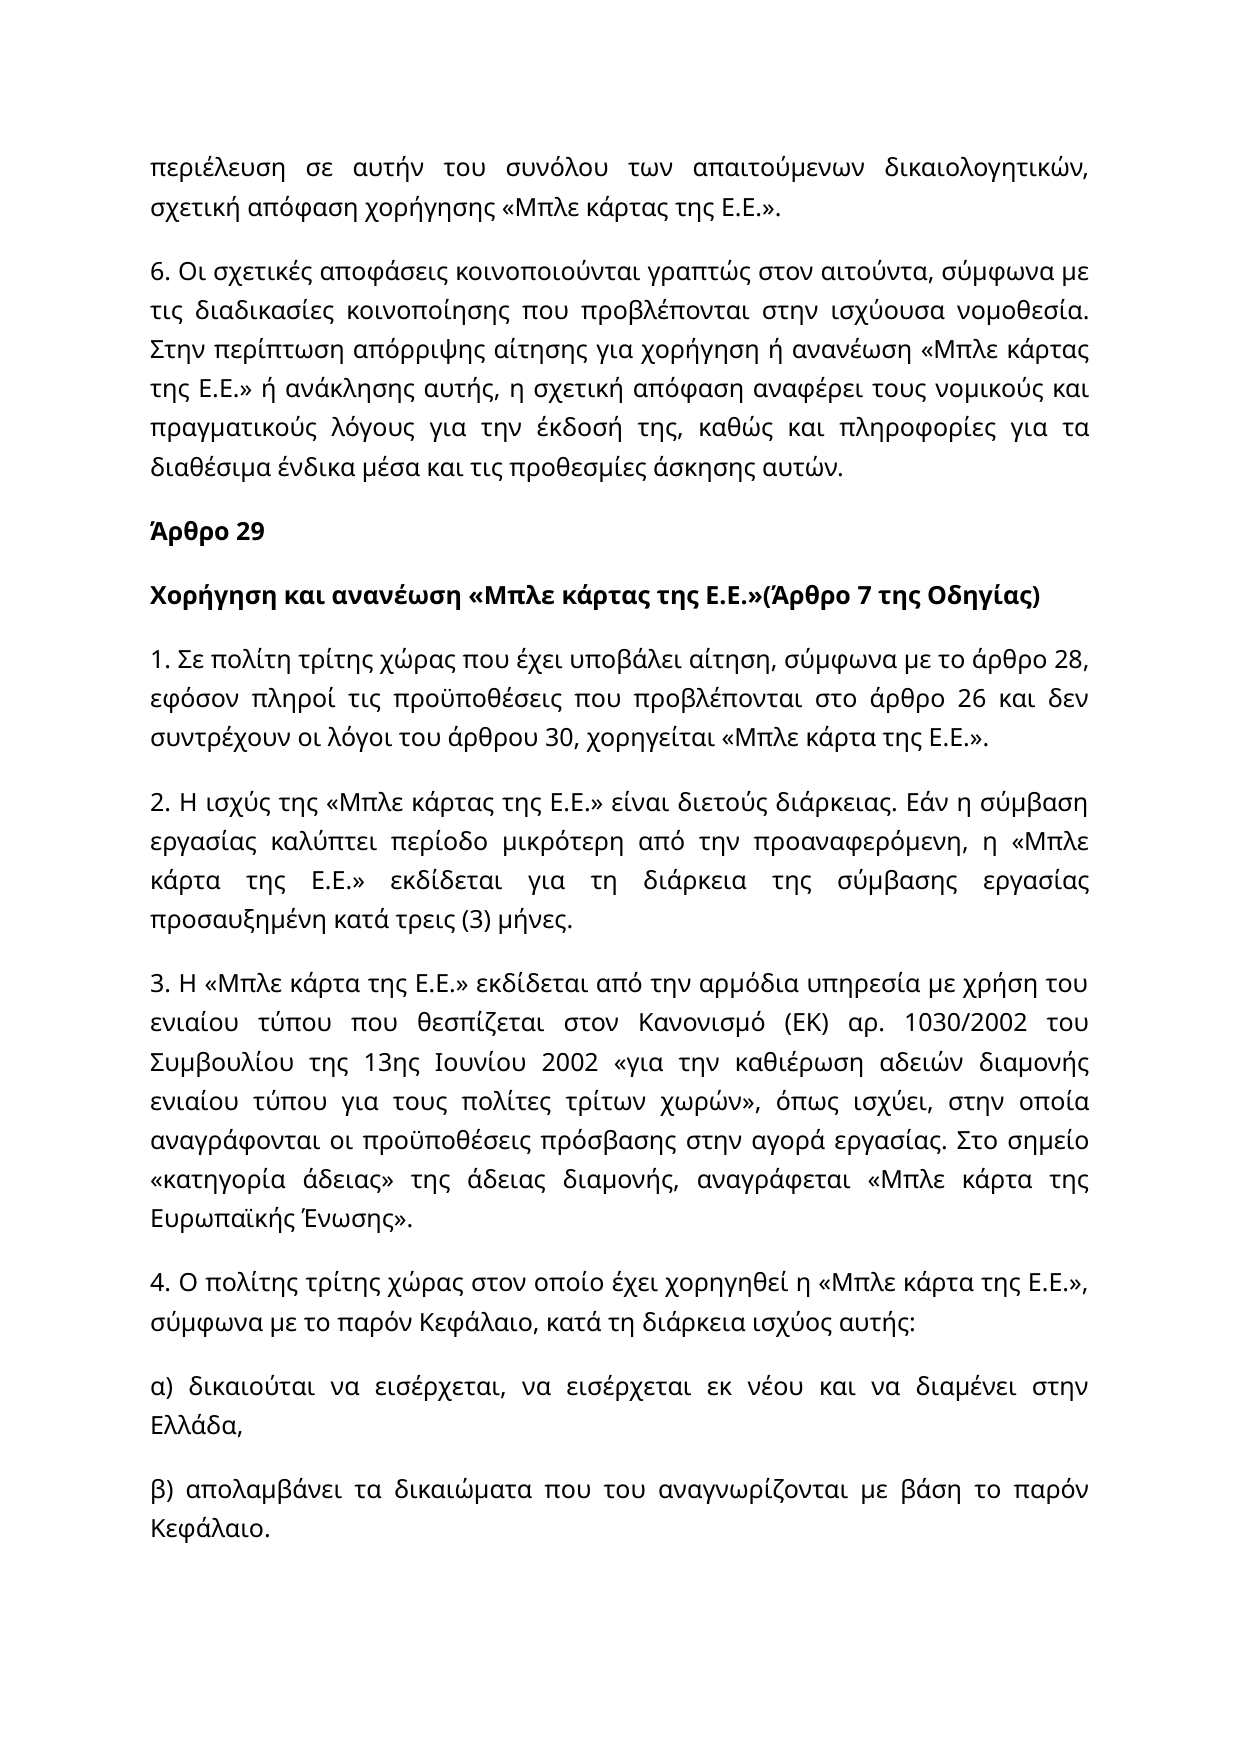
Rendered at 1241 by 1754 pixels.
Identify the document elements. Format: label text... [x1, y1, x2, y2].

text Χορήγηση και ανανέωση «Μπλε κάρτας της Ε.Ε.»(Άρθρο 7 της Οδηγίας) [150, 577, 1090, 612]
text Άρθρο 29 [150, 513, 1090, 547]
text 6. Οι σχετικές αποφάσεις κοινοποιούνται γραπτώς στον αιτούντα, σύμφωνα με τις διαδικασίες κοινοποίησης που προβλέπονται στην ισχύουσα νομοθεσία. Στην περίπτωση απόρριψης αίτησης για χορήγηση ή ανανέωση «Μπλε κάρτας της Ε.Ε.» ή ανάκλησης αυτής, η σχετική απόφαση αναφέρει τους νομικούς και πραγματικούς λόγους για την έκδοσή της, καθώς και πληροφορίες για τα διαθέσιμα ένδικα μέσα και τις προθεσμίες άσκησης αυτών. [150, 253, 1090, 483]
text 2. Η ισχύς της «Μπλε κάρτας της Ε.Ε.» είναι διετούς διάρκειας. Εάν η σύμβαση εργασίας καλύπτει περίοδο μικρότερη από την προαναφερόμενη, η «Μπλε κάρτα της Ε.Ε.» εκδίδεται για τη διάρκεια της σύμβασης εργασίας προσαυξημένη κατά τρεις (3) μήνες. [150, 784, 1090, 936]
text α) δικαιούται να εισέρχεται, να εισέρχεται εκ νέου και να διαμένει στην Ελλάδα, [150, 1368, 1090, 1442]
text β) απολαμβάνει τα δικαιώματα που του αναγνωρίζονται με βάση το παρόν Κεφάλαιο. [150, 1472, 1090, 1545]
text 4. Ο πολίτης τρίτης χώρας στον οποίο έχει χορηγηθεί η «Μπλε κάρτα της Ε.Ε.», σύμφωνα με το παρόν Κεφάλαιο, κατά τη διάρκεια ισχύος αυτής: [150, 1265, 1090, 1338]
text 3. Η «Μπλε κάρτα της Ε.Ε.» εκδίδεται από την αρμόδια υπηρεσία με χρήση του ενιαίου τύπου που θεσπίζεται στον Κανονισμό (ΕΚ) αρ. 1030/2002 του Συμβουλίου της 13ης Ιουνίου 2002 «για την καθιέρωση αδειών διαμονής ενιαίου τύπου για τους πολίτες τρίτων χωρών», όπως ισχύει, στην οποία αναγράφονται οι προϋποθέσεις πρόσβασης στην αγορά εργασίας. Στο σημείο «κατηγορία άδειας» της άδειας διαμονής, αναγράφεται «Μπλε κάρτα της Ευρωπαϊκής Ένωσης». [150, 966, 1090, 1235]
text 1. Σε πολίτη τρίτης χώρας που έχει υποβάλει αίτηση, σύμφωνα με το άρθρο 28, εφόσον πληροί τις προϋποθέσεις που προβλέπονται στο άρθρο 26 και δεν συντρέχουν οι λόγοι του άρθρου 30, χορηγείται «Μπλε κάρτα της Ε.Ε.». [150, 642, 1090, 754]
text περιέλευση σε αυτήν του συνόλου των απαιτούμενων δικαιολογητικών, σχετική απόφαση χορήγησης «Μπλε κάρτας της Ε.Ε.». [150, 150, 1090, 223]
